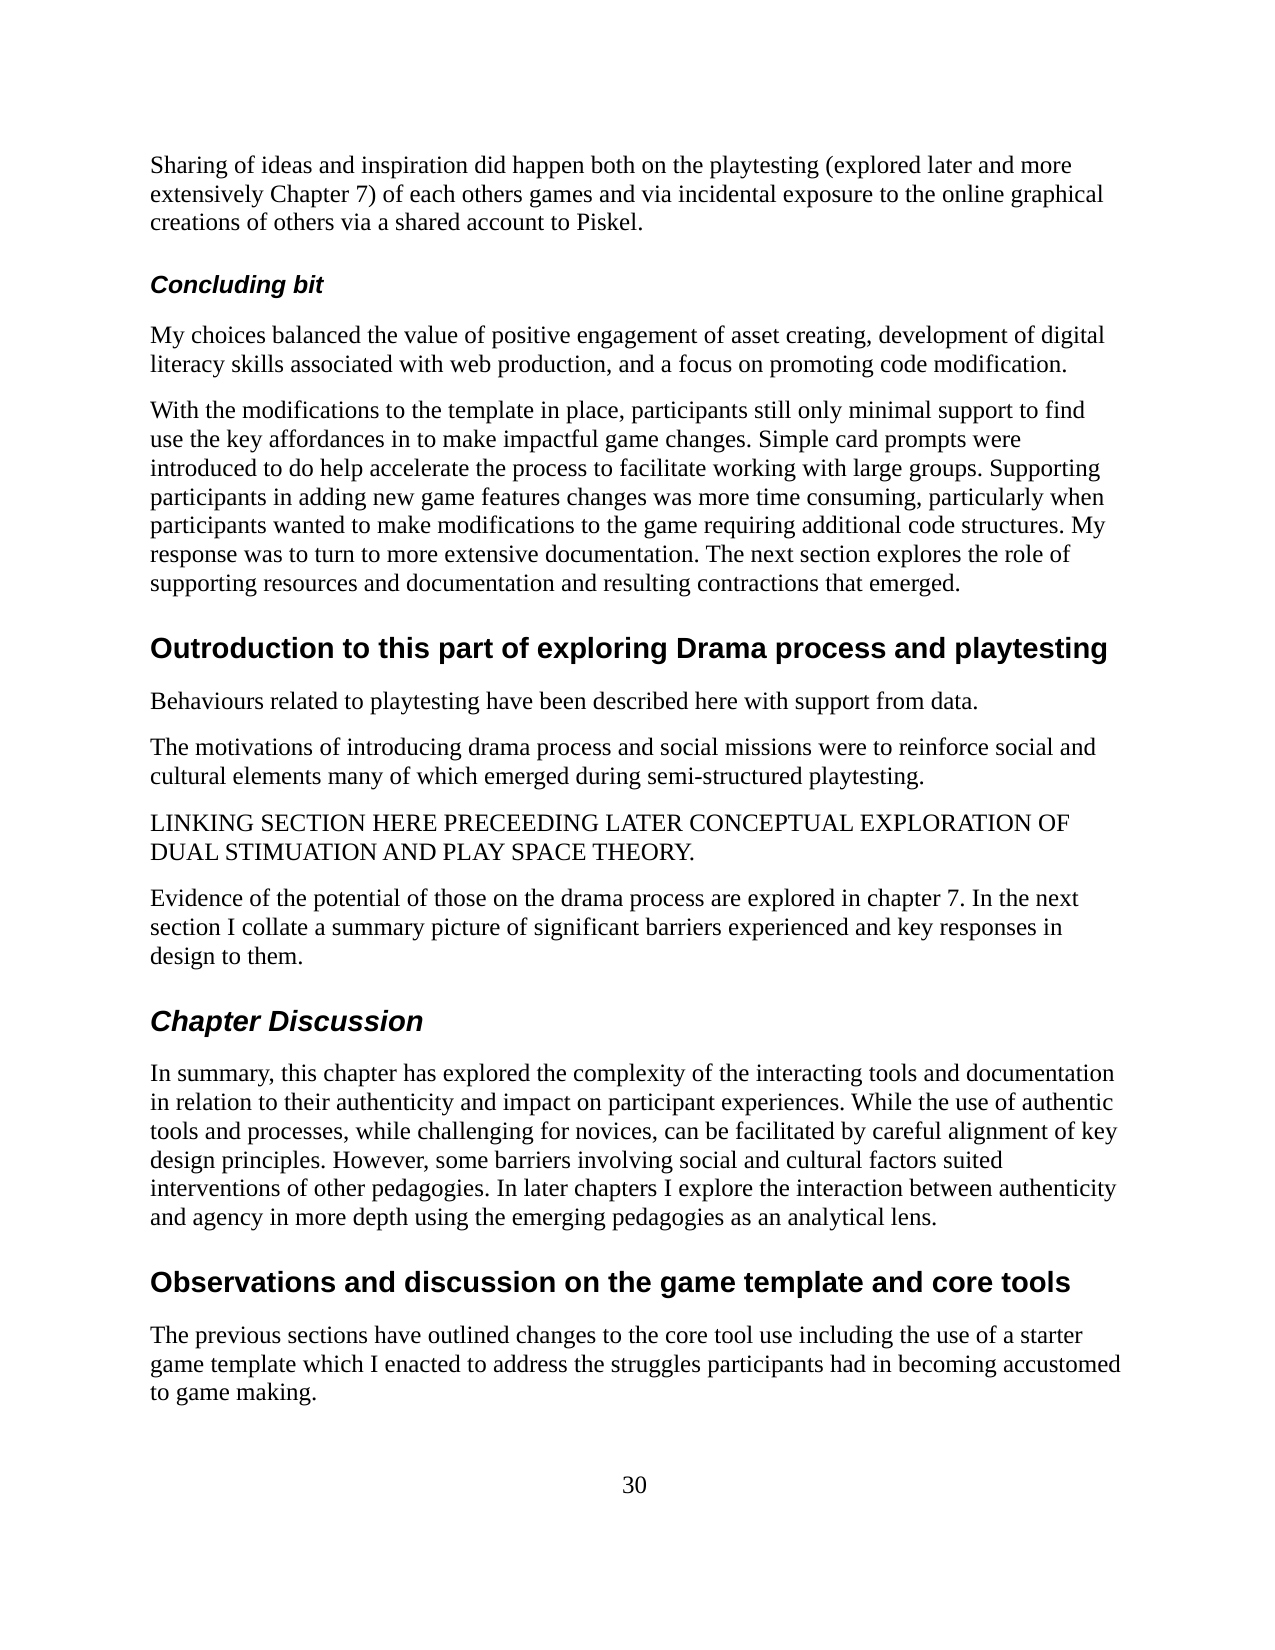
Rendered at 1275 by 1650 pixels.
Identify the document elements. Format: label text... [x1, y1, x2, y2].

text With the modifications to the template in place, participants still only minimal support to find use the key affordances in to make impactful game changes. Simple card prompts were introduced to do help accelerate the process to facilitate working with large groups. Supporting participants in adding new game features changes was more time consuming, particularly when participants wanted to make modifications to the game requiring additional code structures. My response was to turn to more extensive documentation. The next section explores the role of supporting resources and documentation and resulting contractions that emerged. [150, 396, 1125, 597]
subtitle Concluding bit [150, 270, 1125, 299]
subtitle Chapter Discussion [150, 1003, 1125, 1037]
text The motivations of introducing drama process and social missions were to reinforce social and cultural elements many of which emerged during semi-structured playtesting. [150, 732, 1125, 790]
text My choices balanced the value of positive engagement of asset creating, development of digital literacy skills associated with web production, and a focus on promoting code modification. [150, 320, 1125, 378]
subtitle Outroduction to this part of exploring Drama process and playtesting [150, 631, 1125, 664]
text Evidence of the potential of those on the drama process are explored in chapter 7. In the next section I collate a summary picture of significant barriers experienced and key responses in design to them. [150, 883, 1125, 969]
text In summary, this chapter has explored the complexity of the interacting tools and documentation in relation to their authenticity and impact on participant experiences. While the use of authentic tools and processes, while challenging for novices, can be facilitated by careful alignment of key design principles. However, some barriers involving social and cultural factors suited interventions of other pedagogies. In later chapters I explore the interaction between authenticity and agency in more depth using the emerging pedagogies as an analytical lens. [150, 1058, 1125, 1231]
text LINKING SECTION HERE PRECEEDING LATER CONCEPTUAL EXPLORATION OF DUAL STIMUATION AND PLAY SPACE THEORY. [150, 808, 1125, 865]
text The previous sections have outlined changes to the core tool use including the use of a starter game template which I enacted to address the struggles participants had in becoming accustomed to game making. [150, 1320, 1125, 1406]
text Sharing of ideas and inspiration did happen both on the playtesting (explored later and more extensively Chapter 7) of each others games and via incidental exposure to the online graphical creations of others via a shared account to Piskel. [150, 150, 1125, 236]
subtitle Observations and discussion on the game template and core tools [150, 1265, 1125, 1298]
text Behaviours related to playtesting have been described here with support from data. [150, 686, 1125, 714]
